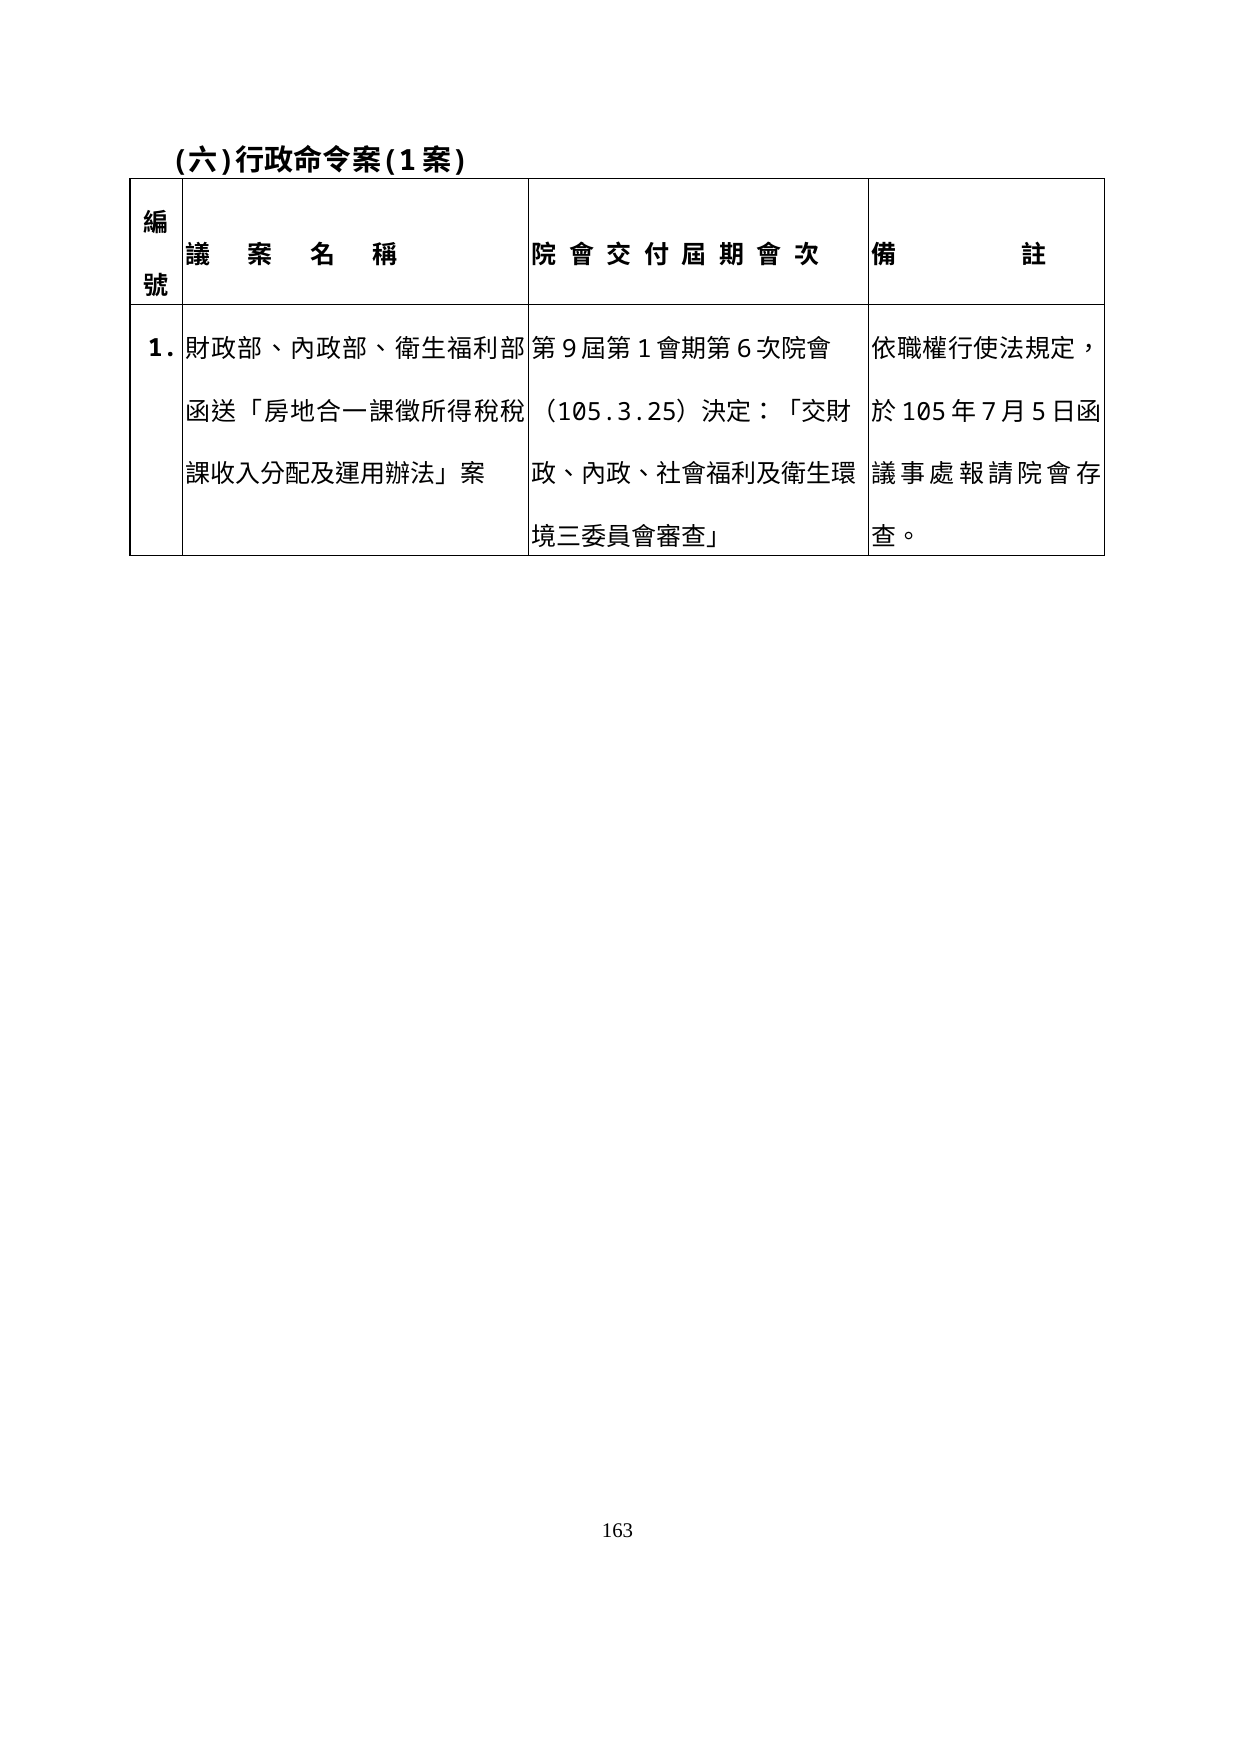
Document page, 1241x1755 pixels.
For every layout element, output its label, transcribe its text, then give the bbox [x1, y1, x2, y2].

table_cell 依職權行使法規定，於105年7月5日函議事處報請院會存查。 [869, 305, 1104, 555]
table_cell 第9屆第1會期第6次院會（105.3.25）決定：「交財政、內政、社會福利及衛生環境三委員會審查」 [529, 305, 868, 555]
table_cell 財政部、內政部、衛生福利部函送「房地合一課徵所得稅稅課收入分配及運用辦法」案 [183, 305, 528, 555]
table_cell [131, 305, 182, 555]
text (六)行政命令案(1案) [142, 116, 1093, 178]
table_header 院 會 交 付 屆 期 會 次 [529, 179, 868, 304]
table_header 議 案 名 稱 [183, 179, 528, 304]
table_header 備 註 [869, 179, 1104, 304]
table_header 編號 [131, 179, 182, 304]
